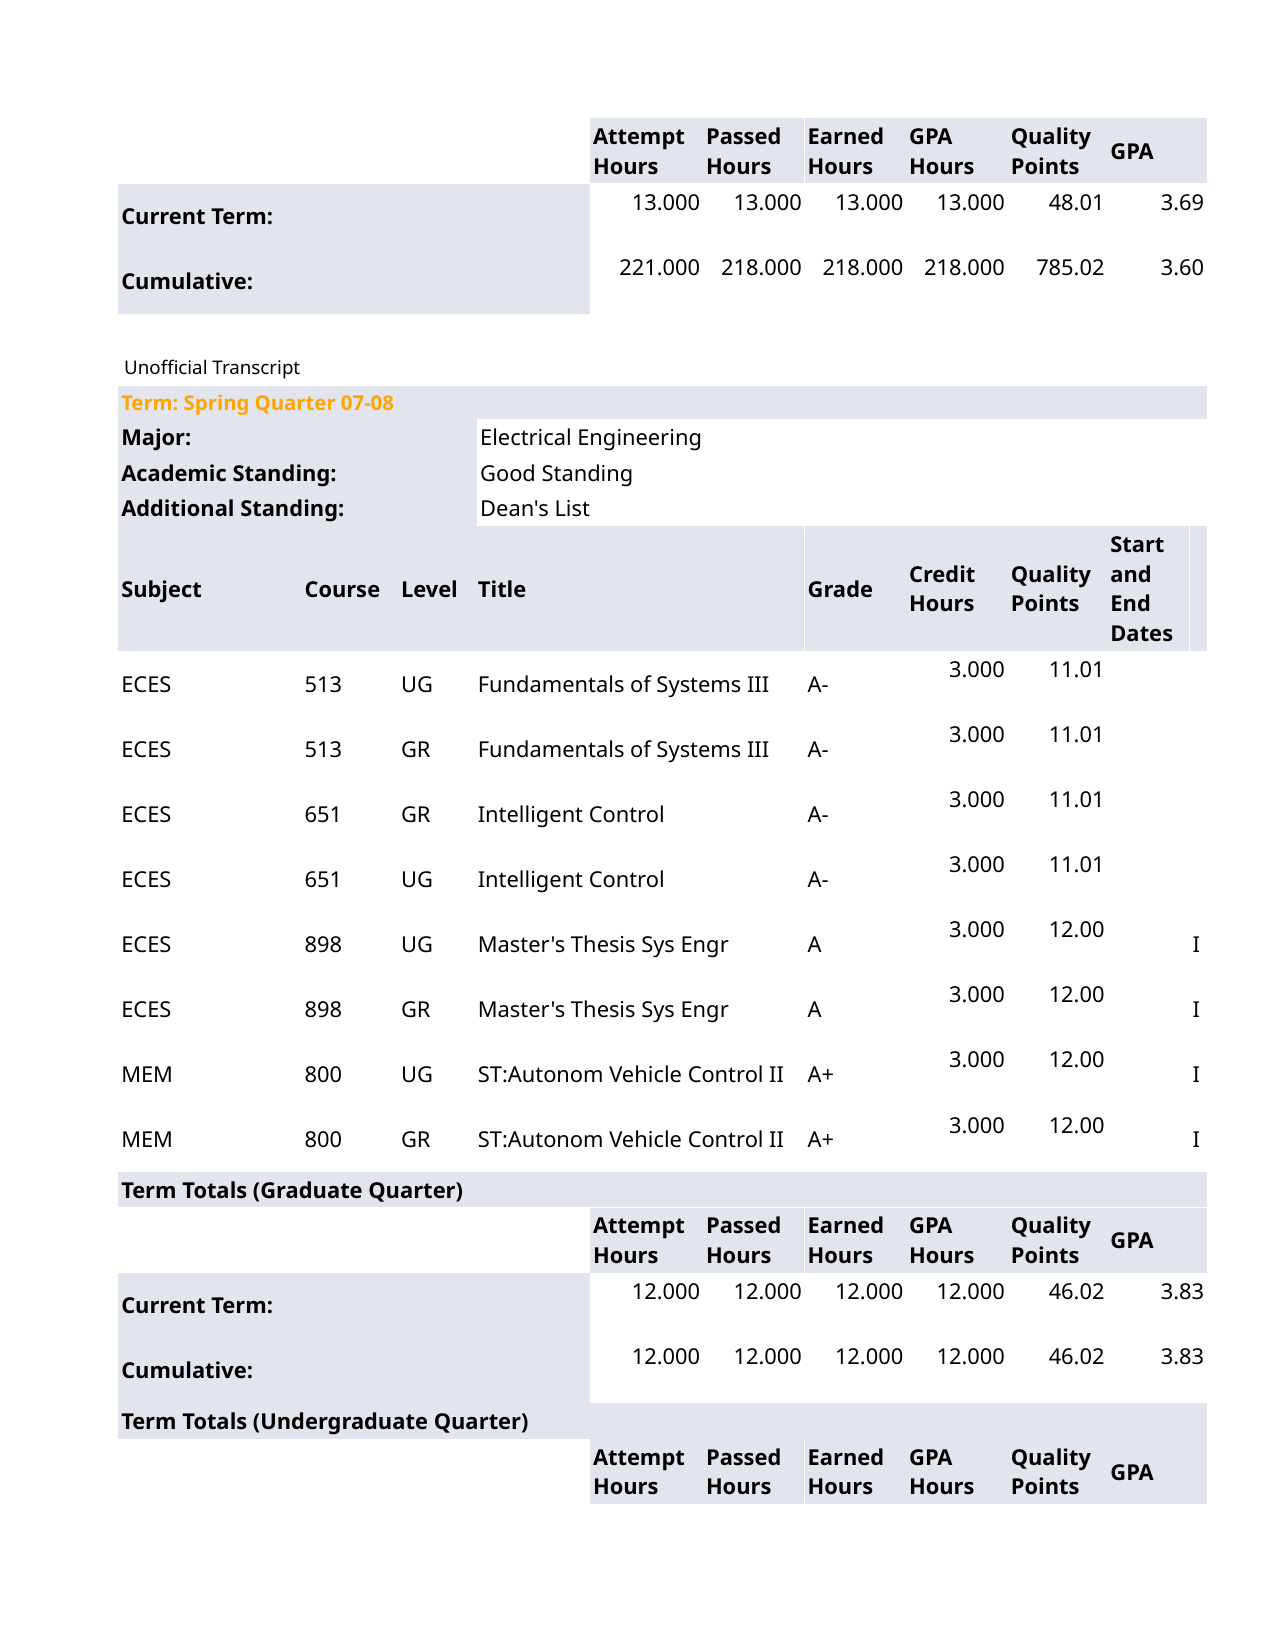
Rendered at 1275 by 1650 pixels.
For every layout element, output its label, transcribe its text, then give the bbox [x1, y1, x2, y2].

table_cell ST:Autonom Vehicle Control II [475, 1107, 804, 1172]
table_cell I [1190, 911, 1207, 976]
table_cell 12.000 [906, 1338, 1008, 1403]
table_cell Earned Hours [805, 1439, 906, 1504]
table_cell 3.000 [906, 1107, 1008, 1172]
table_cell A- [805, 651, 906, 716]
table_cell UG [398, 651, 475, 716]
table_cell 46.02 [1008, 1338, 1107, 1403]
table_cell 898 [301, 976, 398, 1042]
table_cell 3.000 [906, 976, 1008, 1042]
table_cell Fundamentals of Systems III [475, 716, 804, 781]
table_cell 12.000 [703, 1273, 804, 1338]
table_cell [1207, 526, 1227, 651]
table_cell [1207, 184, 1227, 249]
table_header Unofficial Transcript [121, 351, 324, 383]
table_cell 3.83 [1107, 1338, 1207, 1403]
table_cell [1207, 846, 1227, 911]
table_cell [1207, 781, 1227, 846]
table_cell 48.01 [1008, 184, 1107, 249]
table_cell 513 [301, 716, 398, 781]
table_cell [118, 348, 477, 386]
table_cell A [805, 911, 906, 976]
table_cell [1190, 846, 1207, 911]
table_cell Level [398, 526, 475, 651]
table_cell 3.000 [906, 846, 1008, 911]
table_cell 12.000 [805, 1338, 906, 1403]
table_cell Intelligent Control [475, 781, 804, 846]
table_cell Fundamentals of Systems III [475, 651, 804, 716]
table_cell 3.000 [906, 716, 1008, 781]
table_cell [1107, 1042, 1189, 1107]
table_cell [1190, 490, 1227, 526]
table_cell [477, 348, 1227, 386]
table_cell ECES [118, 781, 301, 846]
table_cell A+ [805, 1042, 906, 1107]
table_cell 12.000 [805, 1273, 906, 1338]
table_cell Additional Standing: [118, 490, 477, 526]
table_cell [1190, 526, 1207, 651]
table_cell [1107, 651, 1189, 716]
table_cell 800 [301, 1107, 398, 1172]
table_cell GR [398, 976, 475, 1042]
table_cell 3.60 [1107, 249, 1207, 314]
table_cell UG [398, 846, 475, 911]
table_cell 651 [301, 846, 398, 911]
table_cell GPA [1107, 1208, 1207, 1273]
table_cell Grade [805, 526, 906, 651]
table_cell [1107, 1107, 1189, 1172]
table_cell [118, 314, 1207, 348]
table_cell Course [301, 526, 398, 651]
table_cell Attempt Hours [590, 1208, 703, 1273]
table_cell GPA [1107, 118, 1207, 183]
table_cell Passed Hours [703, 1439, 804, 1504]
table_cell Master's Thesis Sys Engr [475, 911, 804, 976]
table_cell [1207, 651, 1227, 716]
table_cell [1107, 976, 1189, 1042]
table_cell I [1190, 976, 1207, 1042]
table_cell 513 [301, 651, 398, 716]
table_cell 218.000 [805, 249, 906, 314]
table_cell 12.00 [1008, 1042, 1107, 1107]
table_cell Quality Points [1008, 1439, 1107, 1504]
table_cell GR [398, 781, 475, 846]
table_cell [1107, 911, 1189, 976]
table_cell [1107, 716, 1189, 781]
table_cell GPA [1107, 1439, 1207, 1504]
table_cell ST:Autonom Vehicle Control II [475, 1042, 804, 1107]
table_cell [1190, 716, 1207, 781]
table_cell Good Standing [477, 455, 1189, 490]
table_cell 11.01 [1008, 781, 1107, 846]
table_cell [1207, 1403, 1227, 1439]
table_cell Start and End Dates [1107, 526, 1189, 651]
table_cell [1207, 1208, 1227, 1273]
table_cell A+ [805, 1107, 906, 1172]
table_cell GPA Hours [906, 118, 1008, 183]
table_cell 3.83 [1107, 1273, 1207, 1338]
table_cell Master's Thesis Sys Engr [475, 976, 804, 1042]
table_cell 3.000 [906, 781, 1008, 846]
table_cell 3.69 [1107, 184, 1207, 249]
table_cell GPA Hours [906, 1439, 1008, 1504]
table_cell Cumulative: [118, 1338, 590, 1403]
table_cell Major: [118, 419, 477, 455]
table_cell I [1190, 1042, 1207, 1107]
table_cell 218.000 [703, 249, 804, 314]
table_cell [1190, 781, 1207, 846]
table_cell 3.000 [906, 651, 1008, 716]
table_cell [1207, 1042, 1227, 1107]
table_cell [1207, 118, 1227, 183]
table_cell UG [398, 1042, 475, 1107]
table_cell ECES [118, 976, 301, 1042]
table_cell [1207, 911, 1227, 976]
table_cell [1207, 249, 1227, 314]
table_cell 13.000 [805, 184, 906, 249]
table_cell GPA Hours [906, 1208, 1008, 1273]
table_cell Quality Points [1008, 526, 1107, 651]
table_cell 12.000 [906, 1273, 1008, 1338]
table_cell [1190, 651, 1207, 716]
table_cell ECES [118, 911, 301, 976]
table_cell Subject [118, 526, 301, 651]
table_cell Passed Hours [703, 1208, 804, 1273]
table_cell Attempt Hours [590, 1439, 703, 1504]
table_cell Earned Hours [805, 1208, 906, 1273]
table_cell [1207, 1338, 1227, 1403]
table_cell 13.000 [590, 184, 703, 249]
table_cell Earned Hours [805, 118, 906, 183]
table_cell A- [805, 716, 906, 781]
table_cell MEM [118, 1042, 301, 1107]
table_cell [1207, 1107, 1227, 1172]
table_cell Title [475, 526, 804, 651]
table_cell [1190, 455, 1227, 490]
table_cell [1207, 1273, 1227, 1338]
table_cell Dean's List [477, 490, 1189, 526]
table_cell ECES [118, 846, 301, 911]
table_cell 13.000 [906, 184, 1008, 249]
table_cell 11.01 [1008, 716, 1107, 781]
table_cell Quality Points [1008, 1208, 1107, 1273]
table_cell Cumulative: [118, 249, 590, 314]
table_cell 12.000 [590, 1338, 703, 1403]
table_cell [1207, 1439, 1227, 1504]
table_cell [118, 1208, 590, 1273]
table_cell Intelligent Control [475, 846, 804, 911]
table_cell Term Totals (Undergraduate Quarter) [118, 1403, 1207, 1439]
table_cell 651 [301, 781, 398, 846]
table_cell Term: Spring Quarter 07-08 [118, 386, 1207, 419]
table_cell Current Term: [118, 184, 590, 249]
table_cell 12.000 [590, 1273, 703, 1338]
table_cell Electrical Engineering [477, 419, 1189, 455]
table_cell [1207, 716, 1227, 781]
table_cell Term Totals (Graduate Quarter) [118, 1172, 1207, 1207]
table_cell Current Term: [118, 1273, 590, 1338]
table_cell Passed Hours [703, 118, 804, 183]
table_cell ECES [118, 651, 301, 716]
table_cell UG [398, 911, 475, 976]
table_cell [118, 1439, 590, 1504]
table_cell [1107, 781, 1189, 846]
table_cell ECES [118, 716, 301, 781]
table_cell Academic Standing: [118, 455, 477, 490]
table_cell 785.02 [1008, 249, 1107, 314]
table_cell [1207, 976, 1227, 1042]
table_cell [1207, 314, 1227, 348]
table_cell 3.000 [906, 1042, 1008, 1107]
table_cell 11.01 [1008, 846, 1107, 911]
table_cell 221.000 [590, 249, 703, 314]
table_cell MEM [118, 1107, 301, 1172]
table_cell GR [398, 1107, 475, 1172]
table_cell Quality Points [1008, 118, 1107, 183]
table_cell A- [805, 781, 906, 846]
table_cell Credit Hours [906, 526, 1008, 651]
table_cell 3.000 [906, 911, 1008, 976]
table_cell GR [398, 716, 475, 781]
table_cell [118, 118, 590, 183]
table_cell [1207, 386, 1227, 419]
table_cell [1207, 1172, 1227, 1207]
table_cell 12.00 [1008, 911, 1107, 976]
table_cell 46.02 [1008, 1273, 1107, 1338]
table_cell 12.00 [1008, 976, 1107, 1042]
table_cell 12.000 [703, 1338, 804, 1403]
table_cell 12.00 [1008, 1107, 1107, 1172]
table_cell 898 [301, 911, 398, 976]
table_cell 800 [301, 1042, 398, 1107]
table_cell A- [805, 846, 906, 911]
table_cell I [1190, 1107, 1207, 1172]
table_cell 11.01 [1008, 651, 1107, 716]
table_cell A [805, 976, 906, 1042]
table_cell [1190, 419, 1227, 455]
table_cell Attempt Hours [590, 118, 703, 183]
table_cell 218.000 [906, 249, 1008, 314]
table_cell [1107, 846, 1189, 911]
table_cell 13.000 [703, 184, 804, 249]
